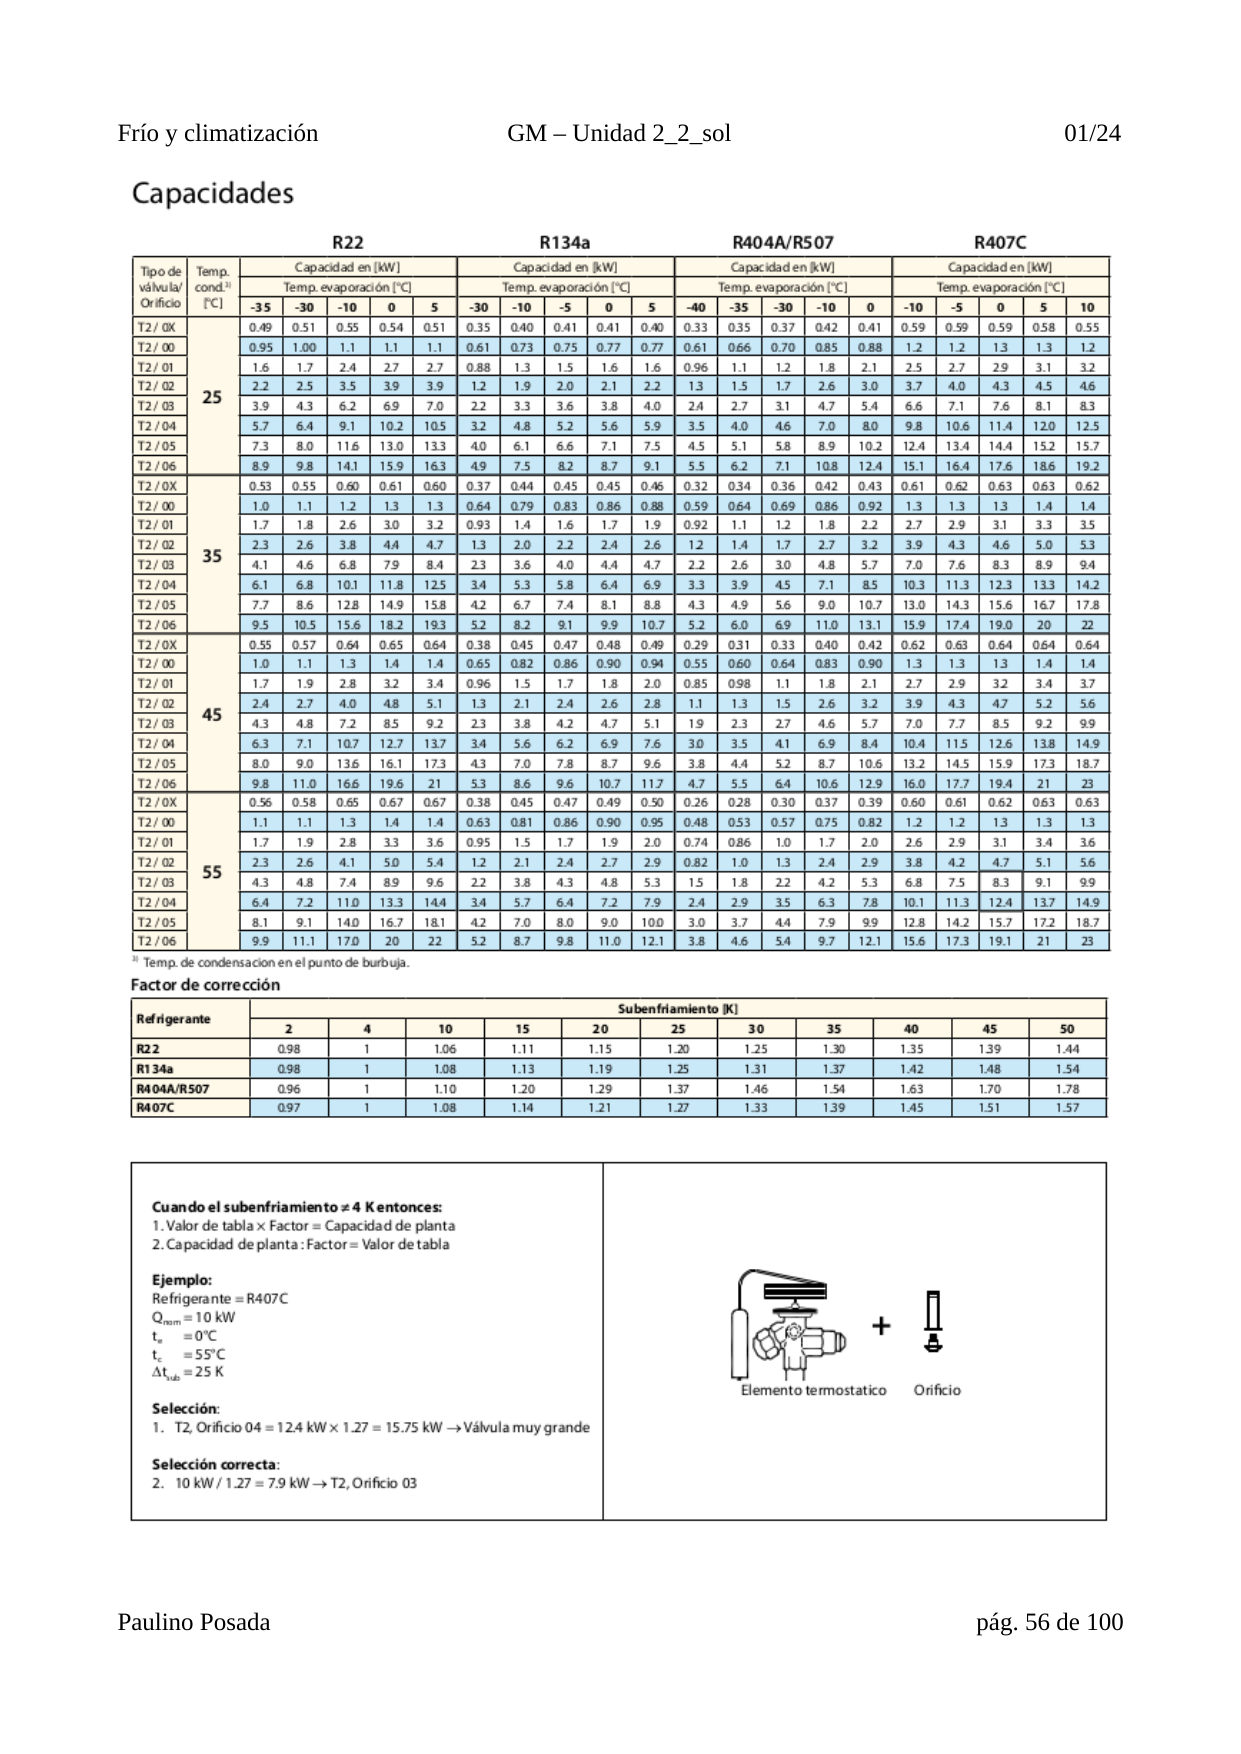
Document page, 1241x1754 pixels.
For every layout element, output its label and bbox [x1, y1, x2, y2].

picture [118, 176, 1123, 1534]
